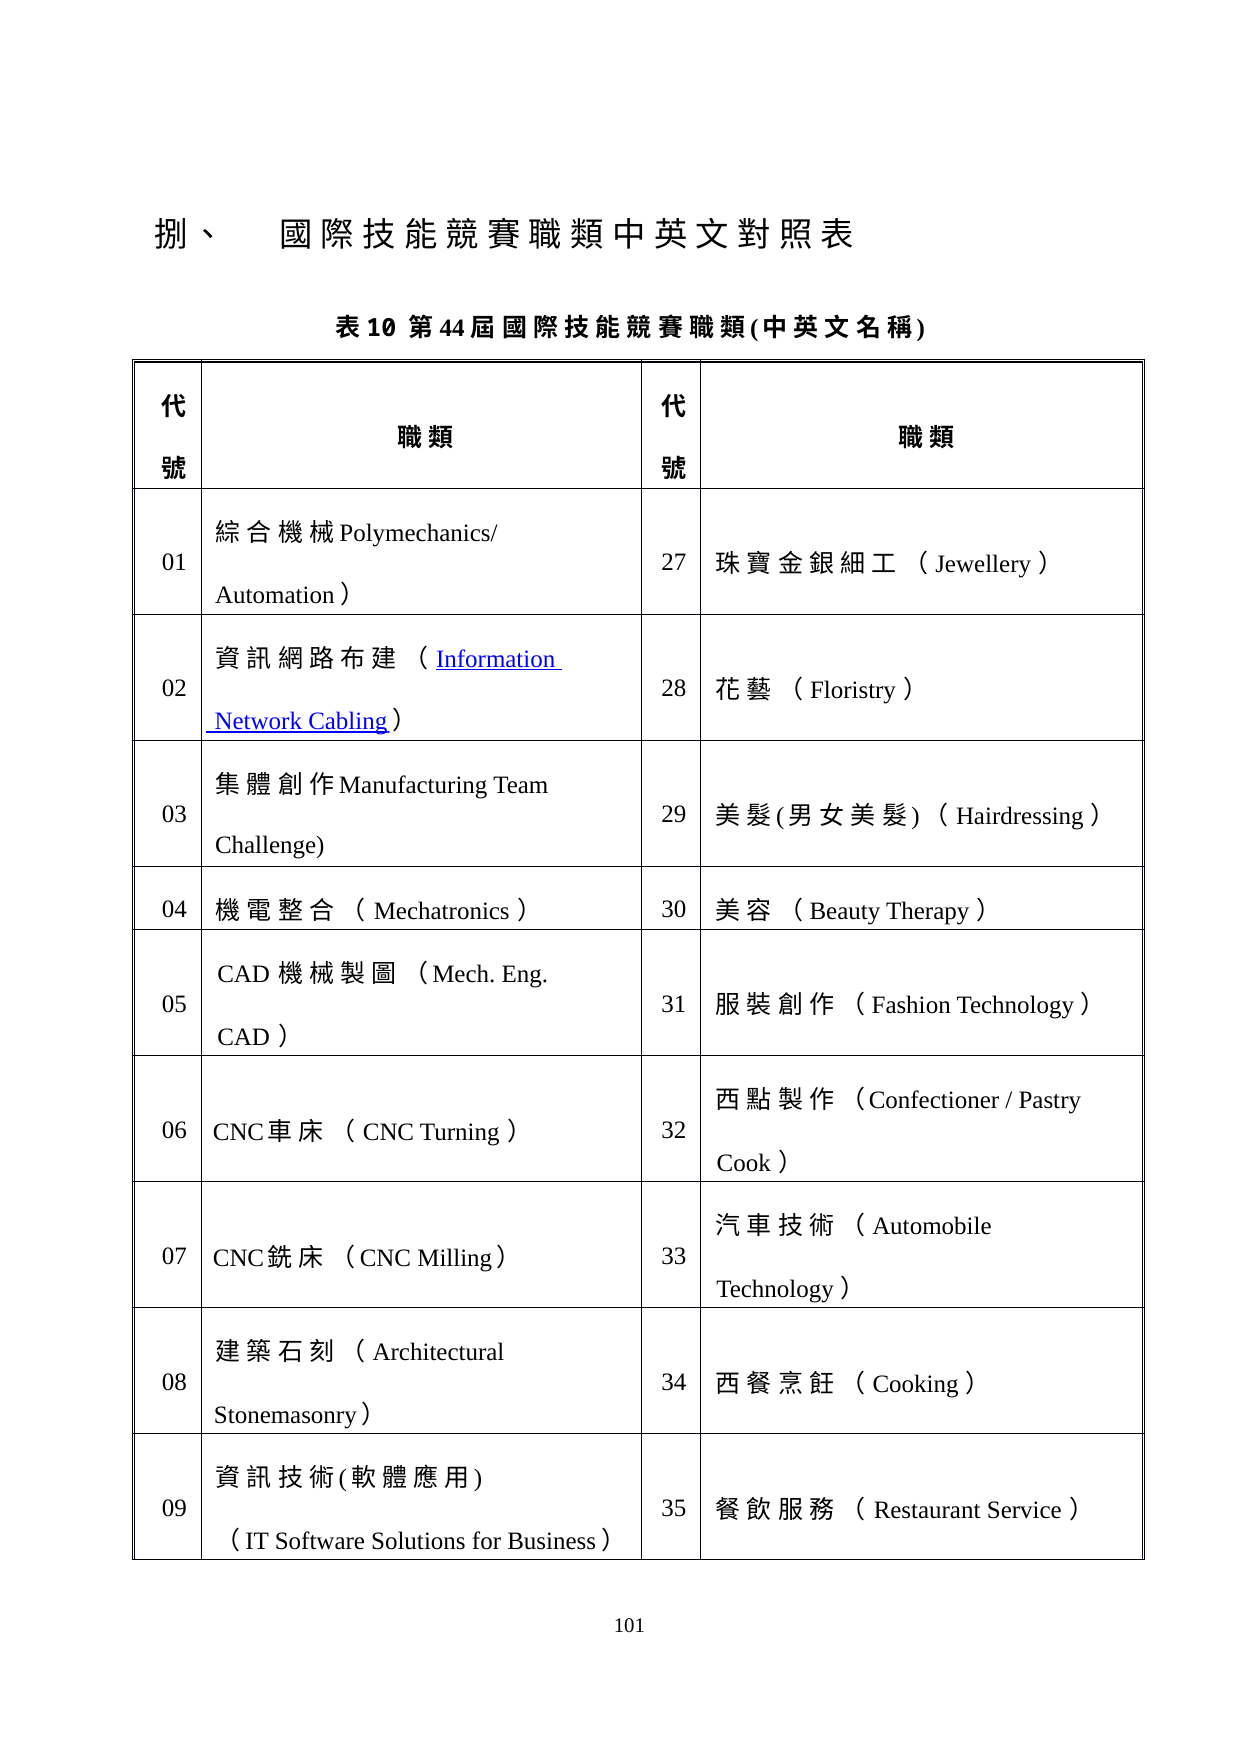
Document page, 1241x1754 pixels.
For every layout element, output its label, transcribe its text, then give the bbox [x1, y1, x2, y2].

table_header 代號 [642, 363, 700, 487]
table_cell 建築石刻（Architectural Stonemasonry） [202, 1308, 641, 1433]
table_header 代號 [135, 363, 201, 487]
table_cell 07 [135, 1182, 201, 1307]
table_cell 30 [642, 867, 700, 929]
table_cell 09 [135, 1434, 201, 1559]
table_cell 集體創作Manufacturing Team Challenge) [202, 741, 641, 866]
table_cell CNC銑床（CNC Milling） [202, 1182, 641, 1307]
table_cell 美髮(男女美髮)（Hairdressing） [701, 741, 1142, 866]
table_cell 資訊網路布建（Information Network Cabling） [202, 615, 641, 739]
table_cell 西餐烹飪（Cooking） [701, 1308, 1142, 1433]
text 表10 第44屆國際技能競賽職類(中英文名稱) [150, 284, 1108, 347]
table_cell 34 [642, 1308, 700, 1433]
table_cell 08 [135, 1308, 201, 1433]
table_cell 35 [642, 1434, 700, 1559]
table_cell 31 [642, 930, 700, 1055]
table_cell 27 [642, 489, 700, 613]
table_header 職類 [202, 363, 641, 487]
table_cell 服裝創作（Fashion Technology） [701, 930, 1142, 1055]
table_cell 33 [642, 1182, 700, 1307]
table_cell 西點製作（Confectioner / Pastry Cook） [701, 1056, 1142, 1181]
table_cell 珠寶金銀細工（Jewellery） [701, 489, 1142, 613]
table_cell CAD機械製圖（Mech. Eng. CAD） [202, 930, 641, 1055]
table_cell 32 [642, 1056, 700, 1181]
table_cell 03 [135, 741, 201, 866]
table_cell 綜合機械Polymechanics/Automation） [202, 489, 641, 613]
table_cell 機電整合（Mechatronics） [202, 867, 641, 929]
table_cell 餐飲服務（Restaurant Service） [701, 1434, 1142, 1559]
table_cell 05 [135, 930, 201, 1055]
table_cell 01 [135, 489, 201, 613]
table_cell CNC車床（CNC Turning） [202, 1056, 641, 1181]
table_cell 美容（Beauty Therapy） [701, 867, 1142, 929]
table_header 職類 [701, 363, 1142, 487]
table_cell 06 [135, 1056, 201, 1181]
table_cell 資訊技術(軟體應用) （IT Software Solutions for Business） [202, 1434, 641, 1559]
table_cell 28 [642, 615, 700, 739]
table_cell 汽車技術（Automobile Technology） [701, 1182, 1142, 1307]
table_cell 29 [642, 741, 700, 866]
table_cell 花藝（Floristry） [701, 615, 1142, 739]
table_cell 04 [135, 867, 201, 929]
list 國際技能競賽職類中英文對照表 [150, 191, 1108, 253]
table_cell 02 [135, 615, 201, 739]
